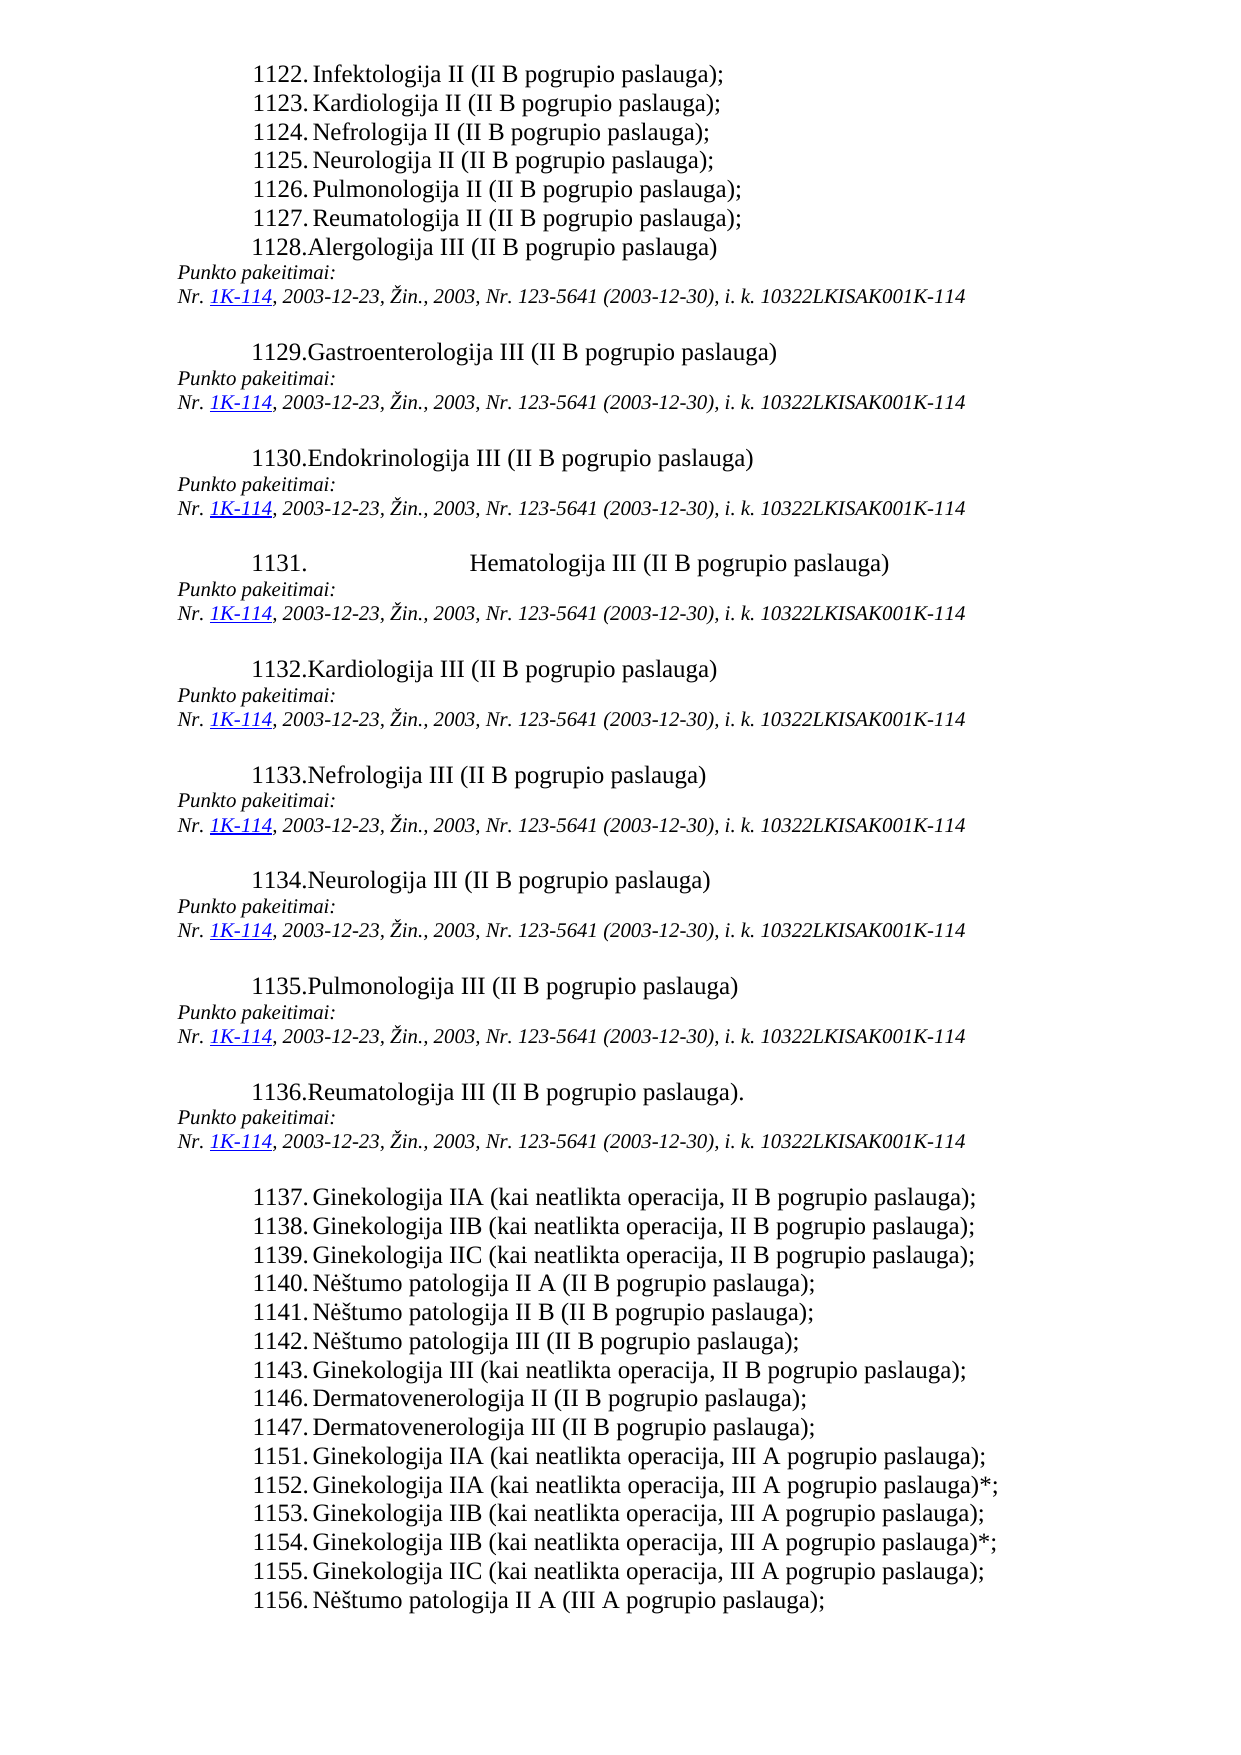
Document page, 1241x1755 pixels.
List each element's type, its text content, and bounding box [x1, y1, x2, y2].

text 1138. Ginekologija IIB (kai neatlikta operacija, II B pogrupio paslauga); [177, 1211, 1181, 1240]
text Punkto pakeitimai: [177, 260, 1181, 284]
text 1142. Nėštumo patologija III (II B pogrupio paslauga); [177, 1326, 1181, 1355]
text Nr. 1K-114, 2003-12-23, Žin., 2003, Nr. 123-5641 (2003-12-30), i. k. 10322LKISAK001K-114 [177, 707, 1181, 731]
text Punkto pakeitimai: [177, 683, 1181, 707]
text Nr. 1K-114, 2003-12-23, Žin., 2003, Nr. 123-5641 (2003-12-30), i. k. 10322LKISAK001K-114 [177, 390, 1181, 414]
text Punkto pakeitimai: [177, 472, 1181, 496]
text 1146. Dermatovenerologija II (II B pogrupio paslauga); [177, 1383, 1181, 1412]
text 1151. Ginekologija IIA (kai neatlikta operacija, III A pogrupio paslauga); [177, 1441, 1181, 1470]
text Nr. 1K-114, 2003-12-23, Žin., 2003, Nr. 123-5641 (2003-12-30), i. k. 10322LKISAK001K-114 [177, 812, 1181, 837]
text 1133.Nefrologija III (II B pogrupio paslauga) [177, 760, 1181, 788]
text 1139. Ginekologija IIC (kai neatlikta operacija, II B pogrupio paslauga); [177, 1240, 1181, 1268]
text Nr. 1K-114, 2003-12-23, Žin., 2003, Nr. 123-5641 (2003-12-30), i. k. 10322LKISAK001K-114 [177, 601, 1181, 625]
text 1132.Kardiologija III (II B pogrupio paslauga) [177, 654, 1181, 683]
text Nr. 1K-114, 2003-12-23, Žin., 2003, Nr. 123-5641 (2003-12-30), i. k. 10322LKISAK001K-114 [177, 1024, 1181, 1048]
text 1154. Ginekologija IIB (kai neatlikta operacija, III A pogrupio paslauga)*; [177, 1527, 1181, 1556]
text 1130.Endokrinologija III (II B pogrupio paslauga) [177, 443, 1181, 472]
text Nr. 1K-114, 2003-12-23, Žin., 2003, Nr. 123-5641 (2003-12-30), i. k. 10322LKISAK001K-114 [177, 1129, 1181, 1153]
text 1131. Hematologija III (II B pogrupio paslauga) [177, 548, 1181, 577]
text 1127. Reumatologija II (II B pogrupio paslauga); [177, 203, 1181, 232]
text Nr. 1K-114, 2003-12-23, Žin., 2003, Nr. 123-5641 (2003-12-30), i. k. 10322LKISAK001K-114 [177, 284, 1181, 308]
text 1122. Infektologija II (II B pogrupio paslauga); [177, 59, 1181, 88]
text 1143. Ginekologija III (kai neatlikta operacija, II B pogrupio paslauga); [177, 1355, 1181, 1383]
text 1135.Pulmonologija III (II B pogrupio paslauga) [177, 971, 1181, 1000]
text 1125. Neurologija II (II B pogrupio paslauga); [177, 145, 1181, 174]
text 1124. Nefrologija II (II B pogrupio paslauga); [177, 117, 1181, 145]
text 1155. Ginekologija IIC (kai neatlikta operacija, III A pogrupio paslauga); [177, 1556, 1181, 1585]
text Punkto pakeitimai: [177, 1105, 1181, 1129]
text Punkto pakeitimai: [177, 894, 1181, 918]
text Punkto pakeitimai: [177, 1000, 1181, 1024]
text 1153. Ginekologija IIB (kai neatlikta operacija, III A pogrupio paslauga); [177, 1498, 1181, 1527]
text 1134.Neurologija III (II B pogrupio paslauga) [177, 865, 1181, 894]
text Punkto pakeitimai: [177, 788, 1181, 812]
text 1140. Nėštumo patologija II A (II B pogrupio paslauga); [177, 1268, 1181, 1297]
text 1137. Ginekologija IIA (kai neatlikta operacija, II B pogrupio paslauga); [177, 1182, 1181, 1211]
text 1152. Ginekologija IIA (kai neatlikta operacija, III A pogrupio paslauga)*; [177, 1470, 1181, 1498]
text Nr. 1K-114, 2003-12-23, Žin., 2003, Nr. 123-5641 (2003-12-30), i. k. 10322LKISAK001K-114 [177, 918, 1181, 942]
text 1147. Dermatovenerologija III (II B pogrupio paslauga); [177, 1412, 1181, 1441]
text 1136.Reumatologija III (II B pogrupio paslauga). [177, 1077, 1181, 1105]
text 1126. Pulmonologija II (II B pogrupio paslauga); [177, 174, 1181, 203]
text Nr. 1K-114, 2003-12-23, Žin., 2003, Nr. 123-5641 (2003-12-30), i. k. 10322LKISAK001K-114 [177, 496, 1181, 520]
text Punkto pakeitimai: [177, 577, 1181, 601]
text Punkto pakeitimai: [177, 366, 1181, 390]
text 1129.Gastroenterologija III (II B pogrupio paslauga) [177, 337, 1181, 366]
text 1123. Kardiologija II (II B pogrupio paslauga); [177, 88, 1181, 117]
text 1141. Nėštumo patologija II B (II B pogrupio paslauga); [177, 1297, 1181, 1326]
text 1128.Alergologija III (II B pogrupio paslauga) [177, 232, 1181, 260]
text 1156. Nėštumo patologija II A (III A pogrupio paslauga); [177, 1585, 1181, 1613]
